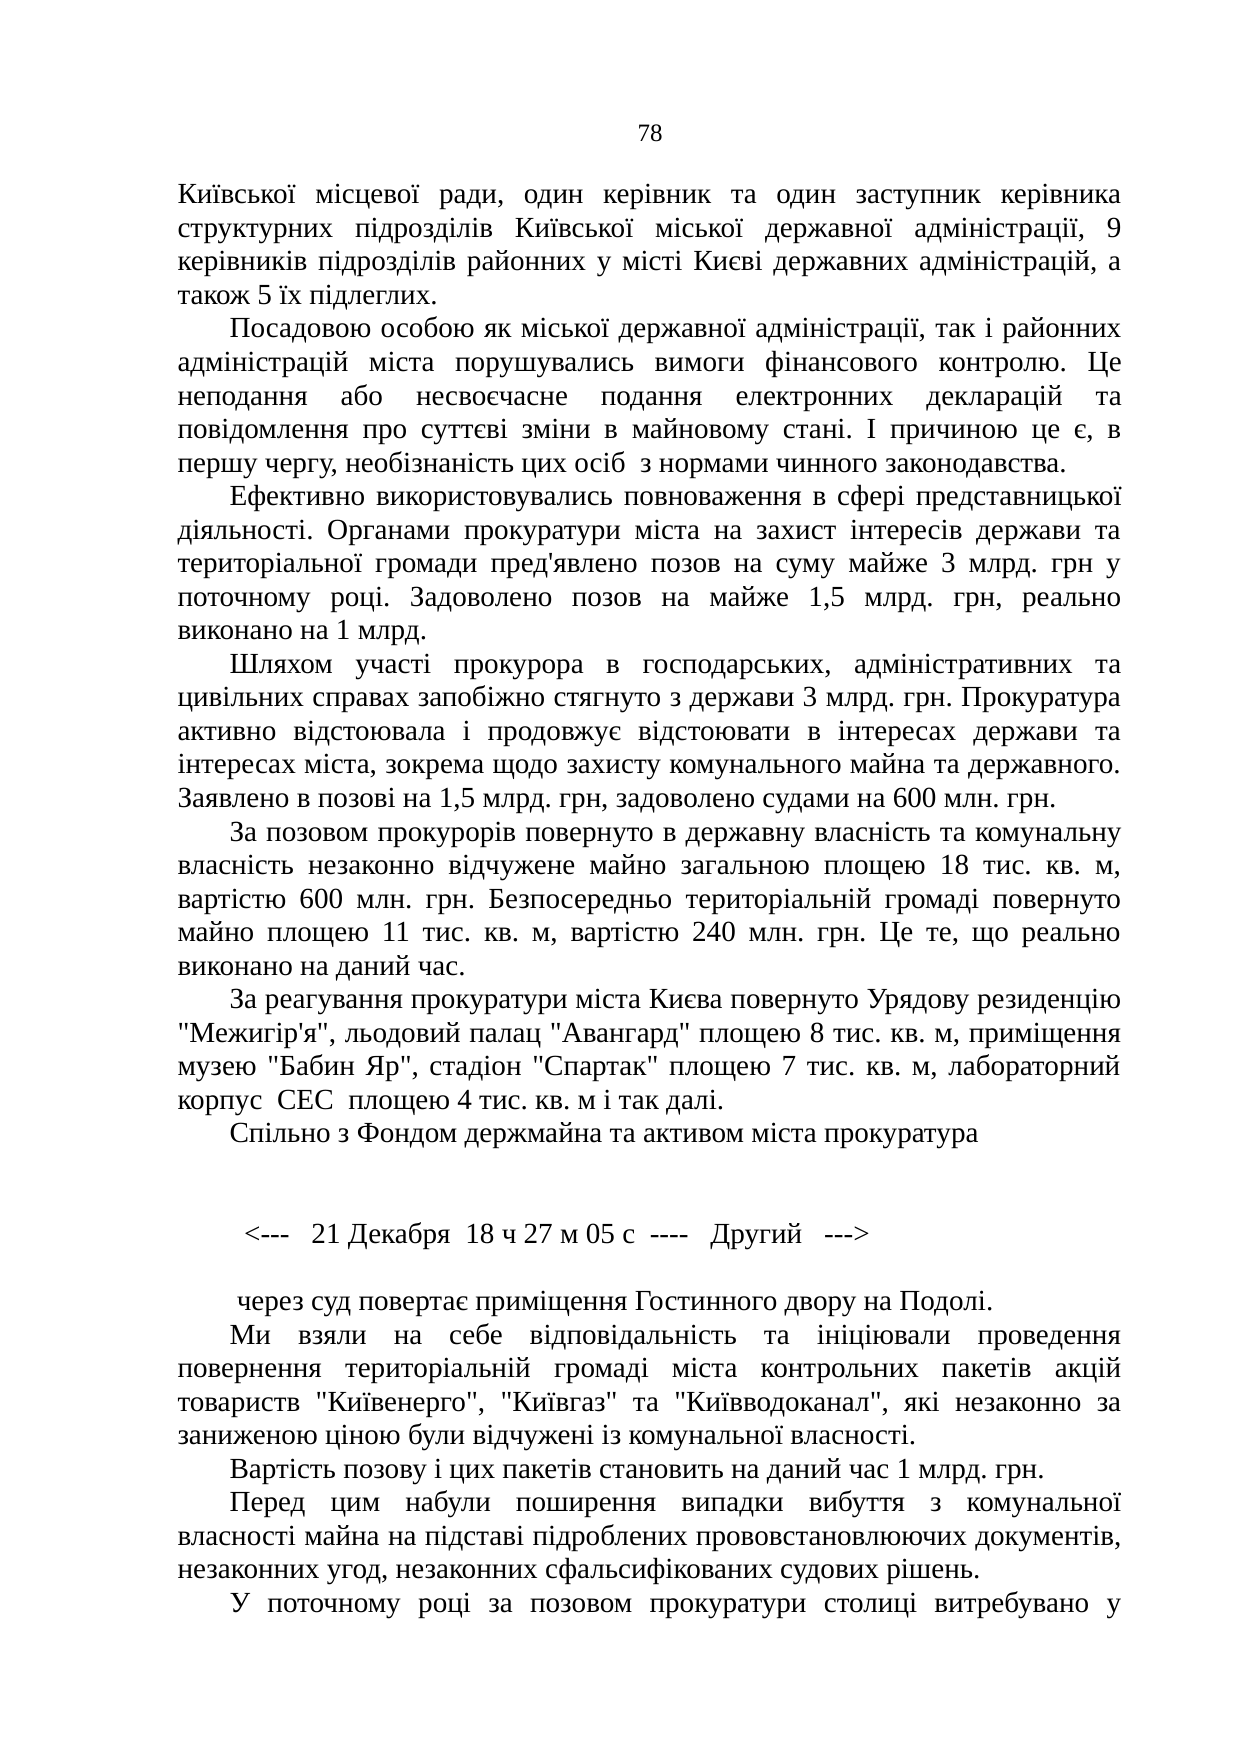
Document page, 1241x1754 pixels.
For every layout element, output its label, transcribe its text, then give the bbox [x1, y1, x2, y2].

text Посадовою особою як міської державної адміністрації, так і районних адміністрацій міста порушувались вимоги фінансового контролю. Це неподання або несвоєчасне подання електронних декларацій та повідомлення про суттєві зміни в майновому стані. І причиною це є, в першу чергу, необізнаність цих осіб з нормами чинного законодавства. [177, 311, 1122, 478]
text Київської місцевої ради, один керівник та один заступник керівника структурних підрозділів Київської міської державної адміністрації, 9 керівників підрозділів районних у місті Києві державних адміністрацій, а також 5 їх підлеглих. [177, 176, 1122, 311]
text Шляхом участі прокурора в господарських, адміністративних та цивільних справах запобіжно стягнуто з держави 3 млрд. грн. Прокуратура активно відстоювала і продовжує відстоювати в інтересах держави та інтересах міста, зокрема щодо захисту комунального майна та державного. Заявлено в позові на 1,5 млрд. грн, задоволено судами на 600 млн. грн. [177, 646, 1122, 814]
text Вартість позову і цих пакетів становить на даний час 1 млрд. грн. [177, 1451, 1122, 1484]
text У поточному році за позовом прокуратури столиці витребувано у [177, 1585, 1122, 1619]
text через суд повертає приміщення Гостинного двору на Подолі. [177, 1283, 1122, 1317]
text <--- 21 Декабря 18 ч 27 м 05 с ---- Другий ---> [177, 1216, 1122, 1250]
text За позовом прокурорів повернуто в державну власність та комунальну власність незаконно відчужене майно загальною площею 18 тис. кв. м, вартістю 600 млн. грн. Безпосередньо територіальній громаді повернуто майно площею 11 тис. кв. м, вартістю 240 млн. грн. Це те, що реально виконано на даний час. [177, 814, 1122, 981]
text Спільно з Фондом держмайна та активом міста прокуратура [177, 1116, 1122, 1149]
text Перед цим набули поширення випадки вибуття з комунальної власності майна на підставі підроблених прововстановлюючих документів, незаконних угод, незаконних сфальсифікованих судових рішень. [177, 1484, 1122, 1585]
text Ефективно використовувались повноваження в сфері представницької діяльності. Органами прокуратури міста на захист інтересів держави та територіальної громади пред'явлено позов на суму майже 3 млрд. грн у поточному році. Задоволено позов на майже 1,5 млрд. грн, реально виконано на 1 млрд. [177, 478, 1122, 646]
text За реагування прокуратури міста Києва повернуто Урядову резиденцію "Межигір'я", льодовий палац "Авангард" площею 8 тис. кв. м, приміщення музею "Бабин Яр", стадіон "Спартак" площею 7 тис. кв. м, лабораторний корпус СЕС площею 4 тис. кв. м і так далі. [177, 981, 1122, 1116]
text Ми взяли на себе відповідальність та ініціювали проведення повернення територіальній громаді міста контрольних пакетів акцій товариств "Київенерго", "Київгаз" та "Київводоканал", які незаконно за заниженою ціною були відчужені із комунальної власності. [177, 1317, 1122, 1451]
